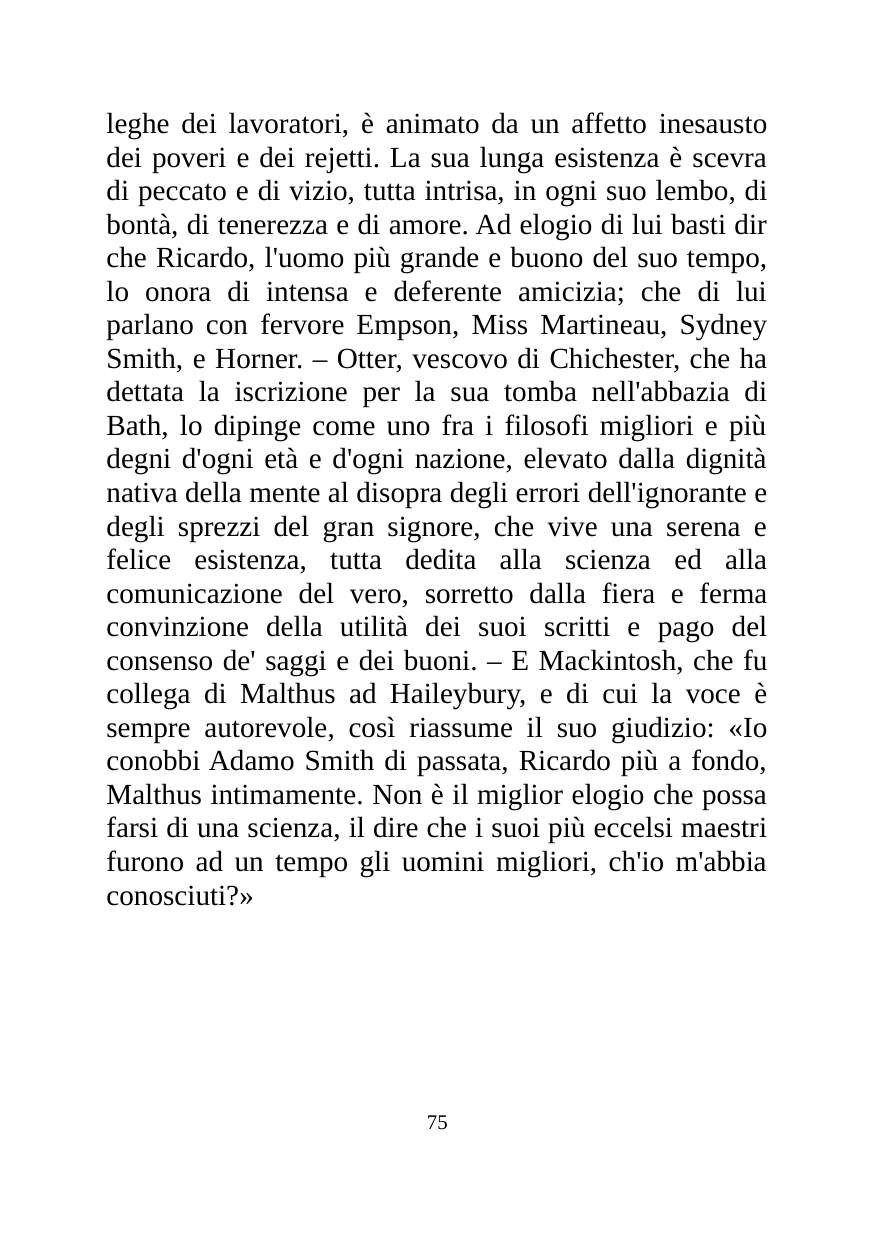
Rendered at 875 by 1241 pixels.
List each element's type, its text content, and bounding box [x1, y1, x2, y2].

text leghe dei lavoratori, è animato da un affetto inesausto dei poveri e dei rejetti. La sua lunga esistenza è scevra di peccato e di vizio, tutta intrisa, in ogni suo lembo, di bontà, di tenerezza e di amore. Ad elogio di lui basti dir che Ricardo, l'uomo più grande e buono del suo tempo, lo onora di intensa e deferente amicizia; che di lui parlano con fervore Empson, Miss Martineau, Sydney Smith, e Horner. – Otter, vescovo di Chichester, che ha dettata la iscrizione per la sua tomba nell'abbazia di Bath, lo dipinge come uno fra i filosofi migliori e più degni d'ogni età e d'ogni nazione, elevato dalla dignità nativa della mente al disopra degli errori dell'ignorante e degli sprezzi del gran signore, che vive una serena e felice esistenza, tutta dedita alla scienza ed alla comunicazione del vero, sorretto dalla fiera e ferma convinzione della utilità dei suoi scritti e pago del consenso de' saggi e dei buoni. – E Mackintosh, che fu collega di Malthus ad Haileybury, e di cui la voce è sempre autorevole, così riassume il suo giudizio: «Io conobbi Adamo Smith di passata, Ricardo più a fondo, Malthus intimamente. Non è il miglior elogio che possa farsi di una scienza, il dire che i suoi più eccelsi maestri furono ad un tempo gli uomini migliori, ch'io m'abbia conosciuti?» [106, 106, 768, 911]
